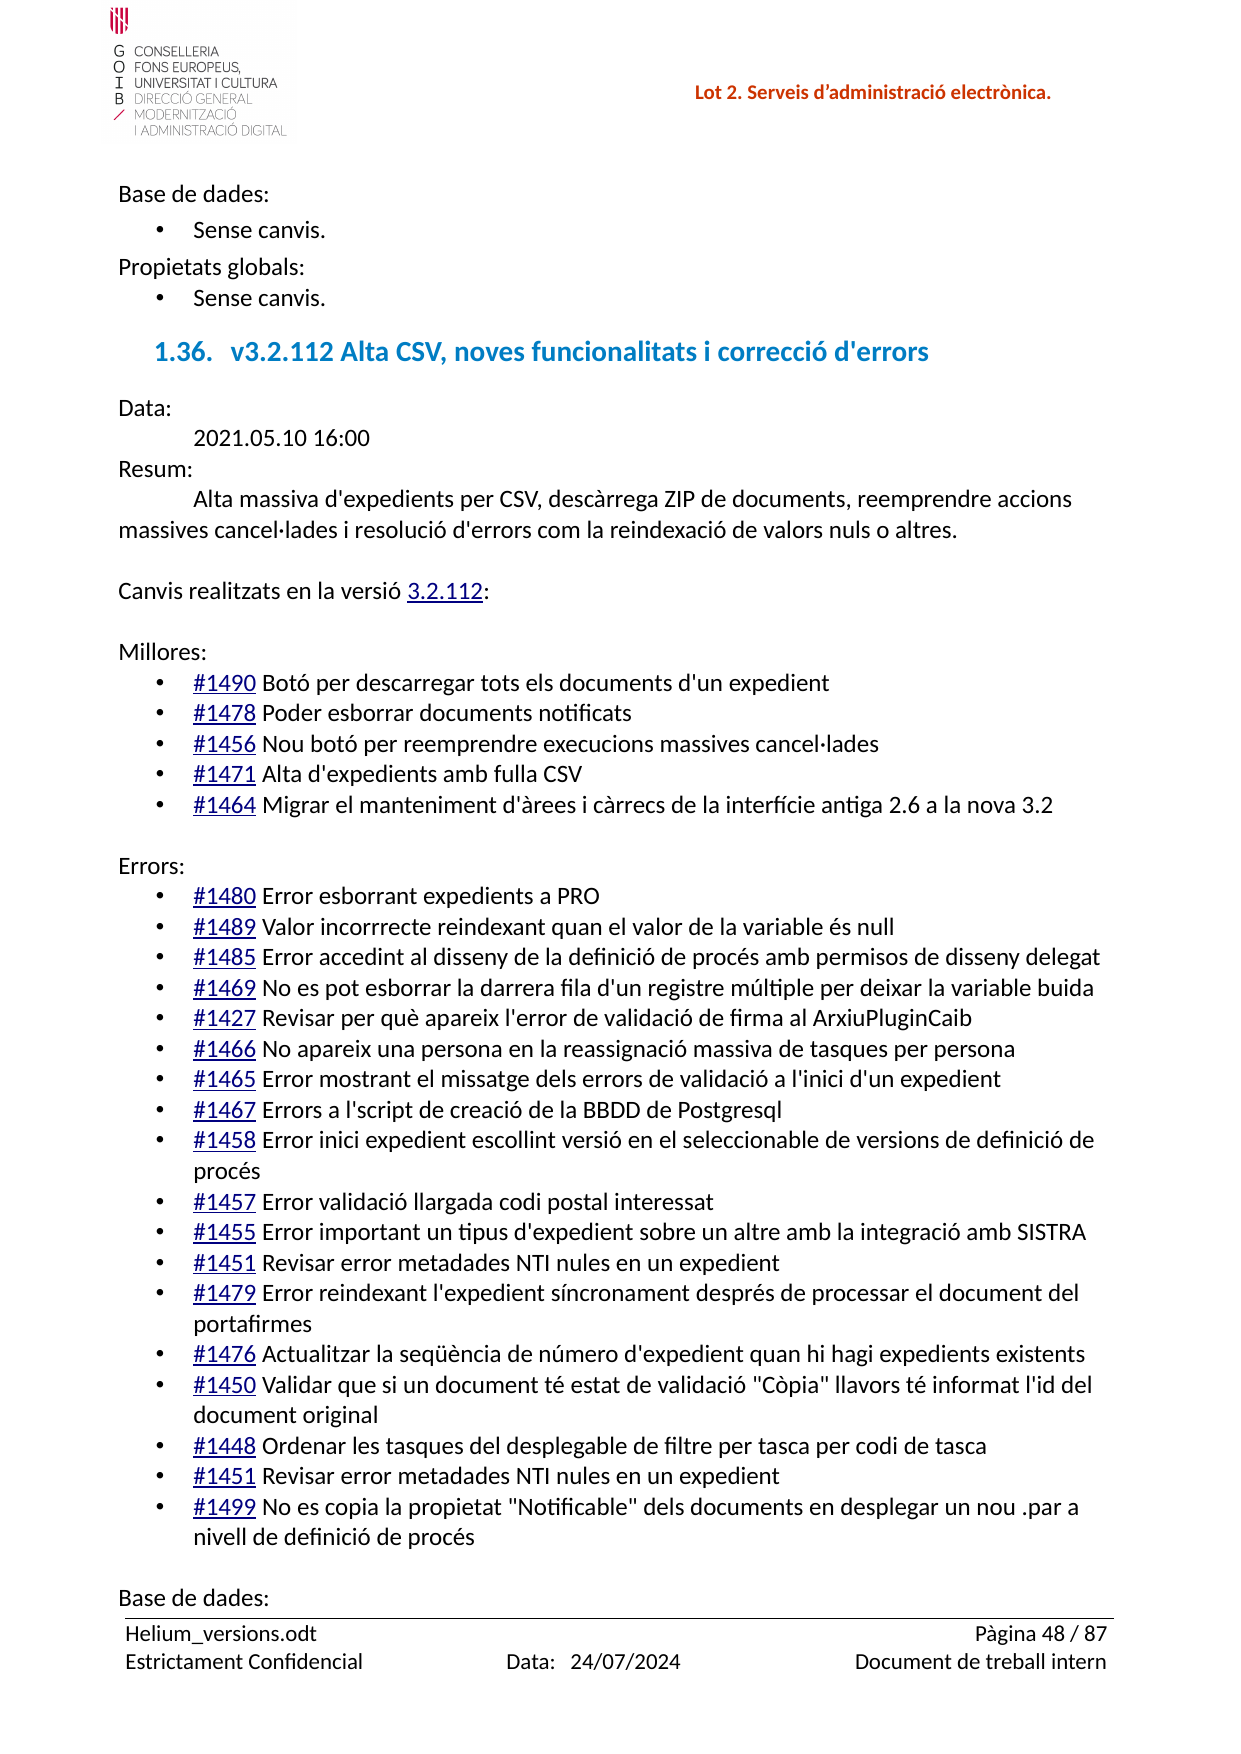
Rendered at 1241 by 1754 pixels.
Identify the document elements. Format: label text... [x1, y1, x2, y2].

picture [100, 0, 297, 144]
text Millores: [118, 636, 1122, 667]
text Propietats globals: [118, 251, 1122, 282]
text Alta massiva d'expedients per CSV, descàrrega ZIP de documents, reemprendre accions massives cancel·lades i resolució d'errors com la reindexació de valors nuls o altres. [118, 484, 1122, 545]
list #1458 Error inici expedient escollint versió en el seleccionable de versions de definició de procés [156, 1124, 1122, 1186]
list #1480 Error esborrant expedients a PRO [156, 880, 1122, 911]
list #1457 Error validació llargada codi postal interessat [156, 1186, 1122, 1216]
text Base de dades: [118, 1582, 1122, 1613]
text 2021.05.10 16:00 [118, 423, 1122, 453]
list #1427 Revisar per què apareix l'error de validació de firma al ArxiuPluginCaib [156, 1002, 1122, 1033]
list Sense canvis. [156, 215, 1122, 245]
list #1471 Alta d'expedients amb fulla CSV [156, 758, 1122, 789]
list #1499 No es copia la propietat "Notificable" dels documents en desplegar un nou .par a nivell de definició de procés [156, 1491, 1122, 1552]
text Canvis realitzats en la versió 3.2.112: [118, 575, 1122, 606]
list #1448 Ordenar les tasques del desplegable de filtre per tasca per codi de tasca [156, 1430, 1122, 1460]
list #1451 Revisar error metadades NTI nules en un expedient [156, 1460, 1122, 1491]
list #1478 Poder esborrar documents notificats [156, 697, 1122, 728]
list #1455 Error important un tipus d'expedient sobre un altre amb la integració amb SISTRA [156, 1216, 1122, 1247]
list #1466 No apareix una persona en la reassignació massiva de tasques per persona [156, 1033, 1122, 1063]
subtitle v3.2.112 Alta CSV, noves funcionalitats i correcció d'errors [153, 333, 1122, 368]
list #1490 Botó per descarregar tots els documents d'un expedient [156, 667, 1122, 697]
text Resum: [118, 453, 1122, 484]
list #1456 Nou botó per reemprendre execucions massives cancel·lades [156, 728, 1122, 758]
text Data: [118, 392, 1122, 423]
list #1479 Error reindexant l'expedient síncronament després de processar el document del portafirmes [156, 1277, 1122, 1338]
list #1465 Error mostrant el missatge dels errors de validació a l'inici d'un expedient [156, 1063, 1122, 1094]
list Sense canvis. [156, 282, 1122, 312]
list #1450 Validar que si un document té estat de validació "Còpia" llavors té informat l'id del document original [156, 1369, 1122, 1430]
text Base de dades: [118, 178, 1122, 209]
list #1485 Error accedint al disseny de la definició de procés amb permisos de disseny delegat [156, 941, 1122, 972]
list #1476 Actualitzar la seqüència de número d'expedient quan hi hagi expedients existents [156, 1338, 1122, 1369]
text Errors: [118, 850, 1122, 880]
list #1467 Errors a l'script de creació de la BBDD de Postgresql [156, 1094, 1122, 1124]
list #1489 Valor incorrrecte reindexant quan el valor de la variable és null [156, 911, 1122, 941]
list #1451 Revisar error metadades NTI nules en un expedient [156, 1247, 1122, 1277]
list #1469 No es pot esborrar la darrera fila d'un registre múltiple per deixar la variable buida [156, 972, 1122, 1002]
list #1464 Migrar el manteniment d'àrees i càrrecs de la interfície antiga 2.6 a la nova 3.2 [156, 789, 1122, 819]
